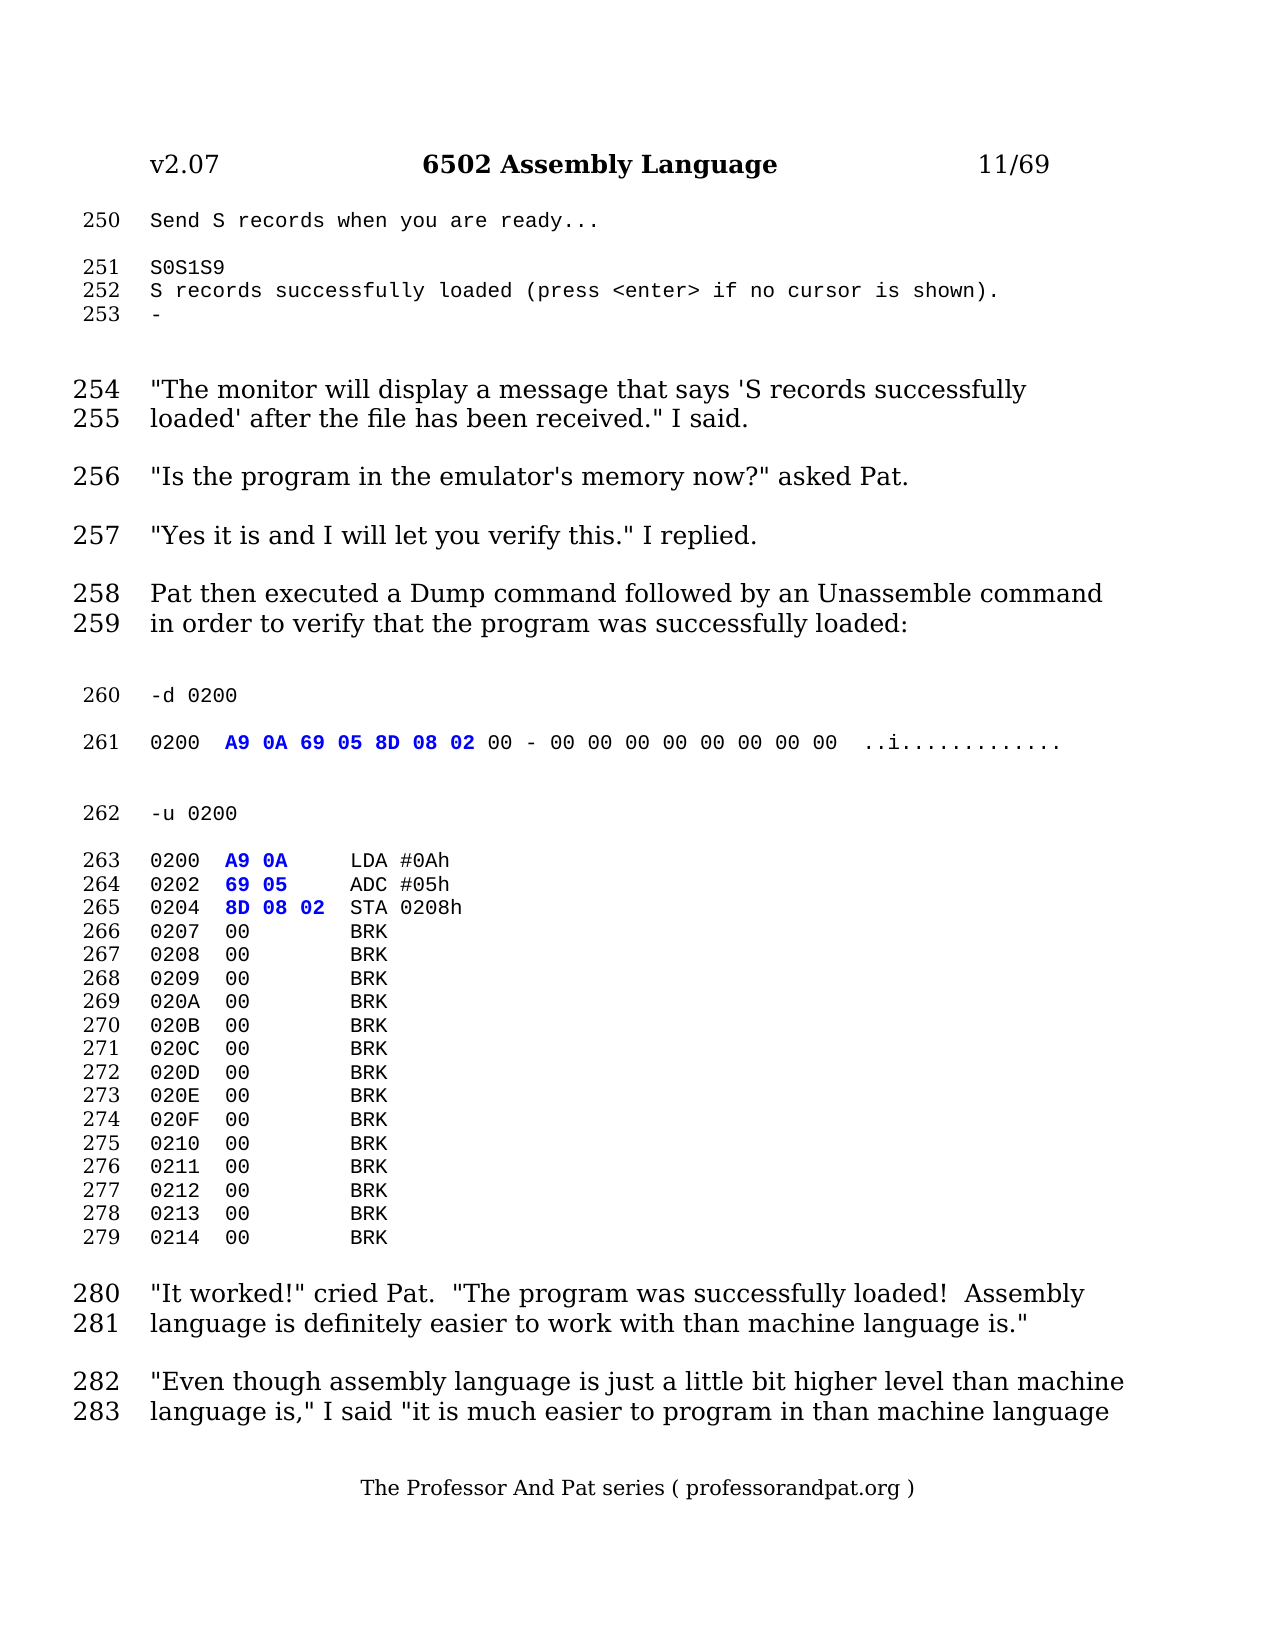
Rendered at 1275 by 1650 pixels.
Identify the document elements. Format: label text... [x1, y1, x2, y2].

text 0204 8D 08 02 STA 0208h [150, 897, 1125, 921]
text 020E 00 BRK [150, 1086, 1125, 1109]
text 0209 00 BRK [150, 968, 1125, 991]
text 020F 00 BRK [150, 1109, 1125, 1133]
text 0208 00 BRK [150, 944, 1125, 968]
text 0200 A9 0A 69 05 8D 08 02 00 - 00 00 00 00 00 00 00 00 ..i............. [150, 732, 1125, 756]
text - [150, 304, 1125, 328]
text 0212 00 BRK [150, 1180, 1125, 1203]
text "Yes it is and I will let you verify this." I replied. [150, 521, 1125, 550]
text "Even though assembly language is just a little bit higher level than machine language is," I said "it is much easier to program in than machine language [150, 1367, 1125, 1426]
text 020D 00 BRK [150, 1062, 1125, 1086]
text 020C 00 BRK [150, 1038, 1125, 1062]
text "The monitor will display a message that says 'S records successfully loaded' after the file has been received." I said. [150, 375, 1125, 433]
text Pat then executed a Dump command followed by an Unassemble command in order to verify that the program was successfully loaded: [150, 580, 1125, 638]
text S0S1S9 [150, 257, 1125, 281]
text 0214 00 BRK [150, 1227, 1125, 1250]
text 020B 00 BRK [150, 1015, 1125, 1038]
text Send S records when you are ready... [150, 210, 1125, 233]
text 0213 00 BRK [150, 1203, 1125, 1227]
text -u 0200 [150, 803, 1125, 827]
text 0211 00 BRK [150, 1156, 1125, 1180]
text "It worked!" cried Pat. "The program was successfully loaded! Assembly language is definitely easier to work with than machine language is." [150, 1279, 1125, 1338]
text S records successfully loaded (press <enter> if no cursor is shown). [150, 281, 1125, 304]
text 020A 00 BRK [150, 991, 1125, 1015]
text 0200 A9 0A LDA #0Ah [150, 850, 1125, 874]
text 0207 00 BRK [150, 921, 1125, 944]
text 0202 69 05 ADC #05h [150, 874, 1125, 897]
text "Is the program in the emulator's memory now?" asked Pat. [150, 463, 1125, 492]
text -d 0200 [150, 685, 1125, 709]
text 0210 00 BRK [150, 1133, 1125, 1156]
